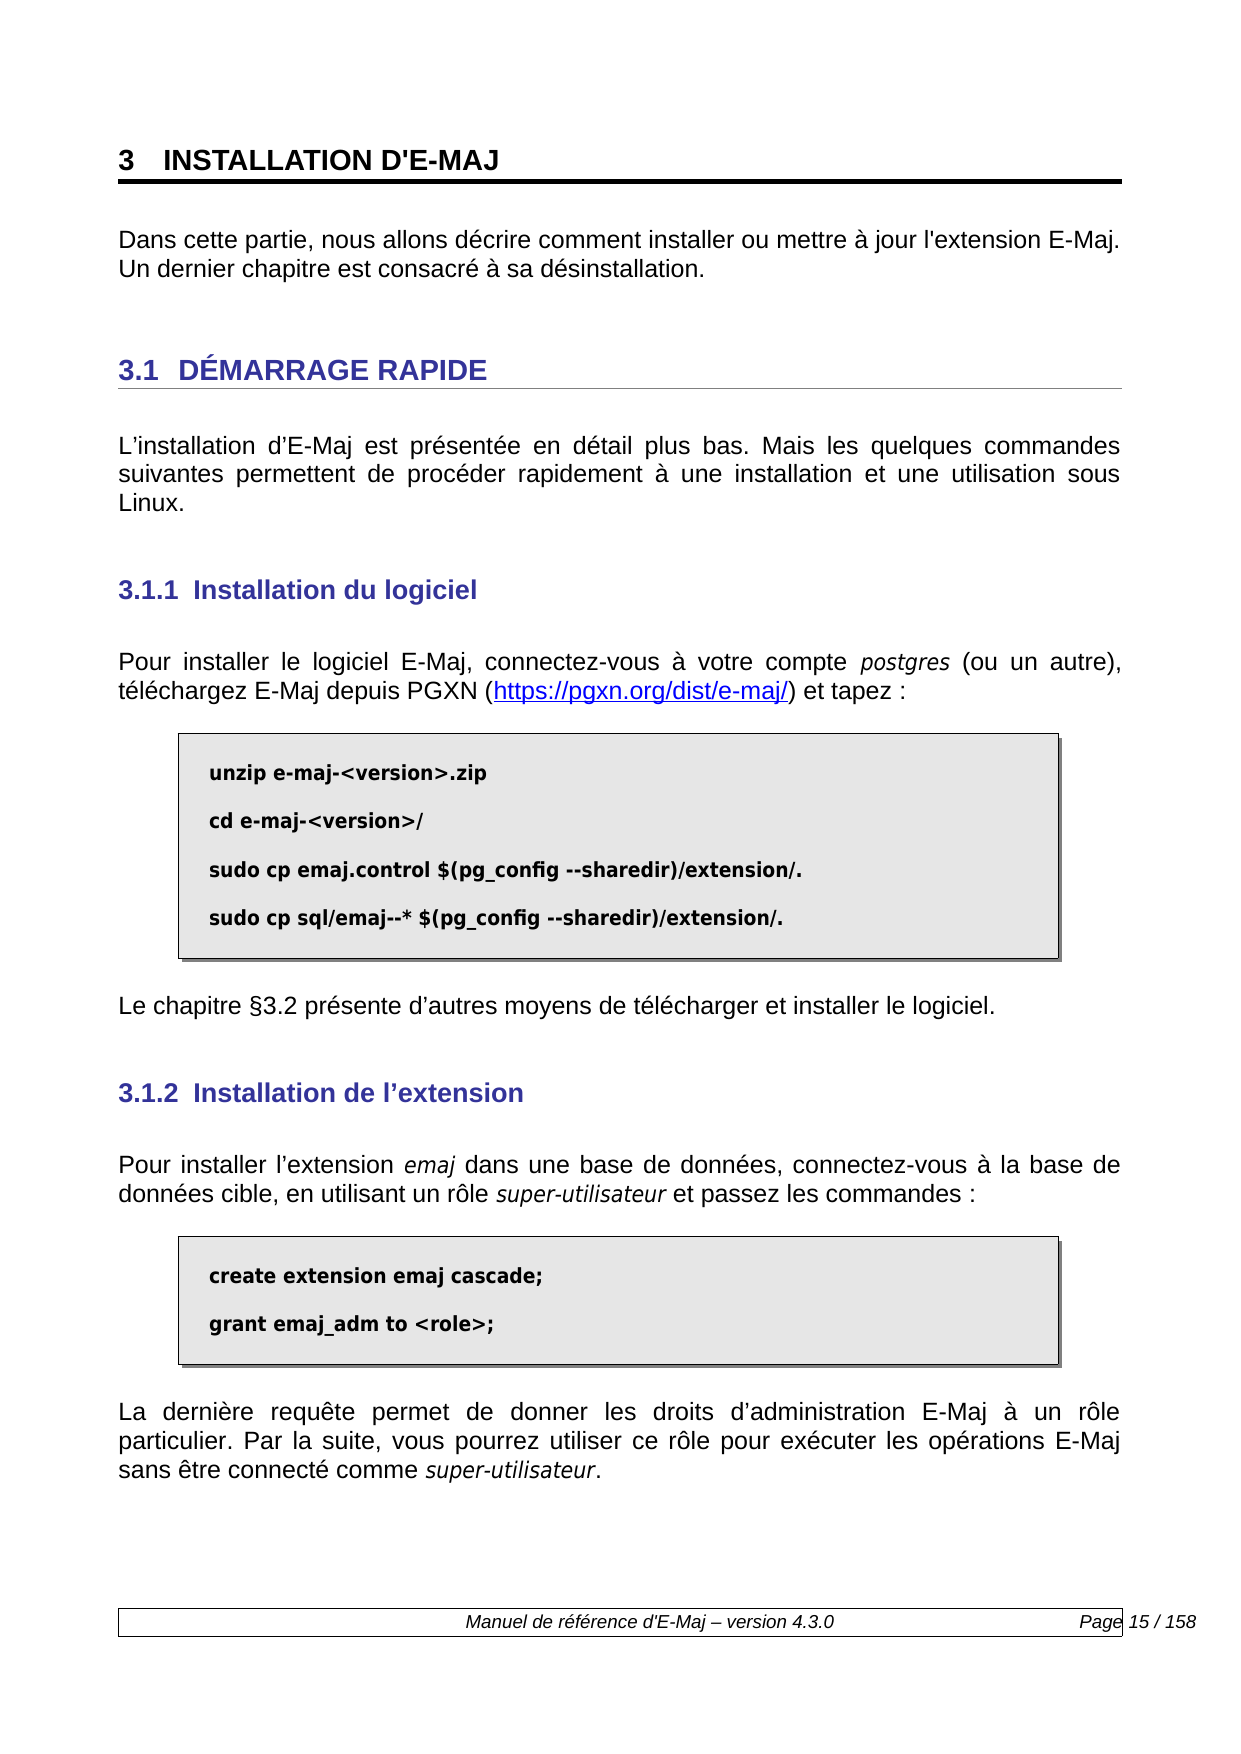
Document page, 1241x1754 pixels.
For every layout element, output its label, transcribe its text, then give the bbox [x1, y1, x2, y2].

subtitle Installation d'E-Maj [118, 143, 1122, 179]
text La dernière requête permet de donner les droits d’administration E-Maj à un rôle particulier. Par la suite, vous pourrez utiliser ce rôle pour exécuter les opérations E-Maj sans être connecté comme super-utilisateur. [118, 1397, 1122, 1483]
text Dans cette partie, nous allons décrire comment installer ou mettre à jour l'extension E-Maj. Un dernier chapitre est consacré à sa désinstallation. [118, 225, 1122, 283]
text unzip e-maj-<version>.zip [179, 757, 1058, 782]
text sudo cp emaj.control $(pg_config --sharedir)/extension/. [179, 854, 1058, 879]
text L’installation d’E-Maj est présentée en détail plus bas. Mais les quelques commandes suivantes permettent de procéder rapidement à une installation et une utilisation sous Linux. [118, 431, 1122, 517]
text grant emaj_adm to <role>; [179, 1309, 1058, 1333]
text Le chapitre §3.2 présente d’autres moyens de télécharger et installer le logiciel. [118, 991, 1122, 1020]
text Pour installer l’extension emaj dans une base de données, connectez-vous à la base de données cible, en utilisant un rôle super-utilisateur et passez les commandes : [118, 1150, 1122, 1208]
text sudo cp sql/emaj--* $(pg_config --sharedir)/extension/. [179, 903, 1058, 927]
subtitle Installation de l’extension [118, 1077, 1122, 1109]
text cd e-maj-<version>/ [179, 806, 1058, 830]
subtitle Installation du logiciel [118, 574, 1122, 606]
subtitle Démarrage rapide [118, 353, 1122, 388]
text Pour installer le logiciel E-Maj, connectez-vous à votre compte postgres (ou un autre), téléchargez E-Maj depuis PGXN (https://pgxn.org/dist/e-maj/) et tapez : [118, 647, 1122, 704]
text create extension emaj cascade; [179, 1261, 1058, 1285]
